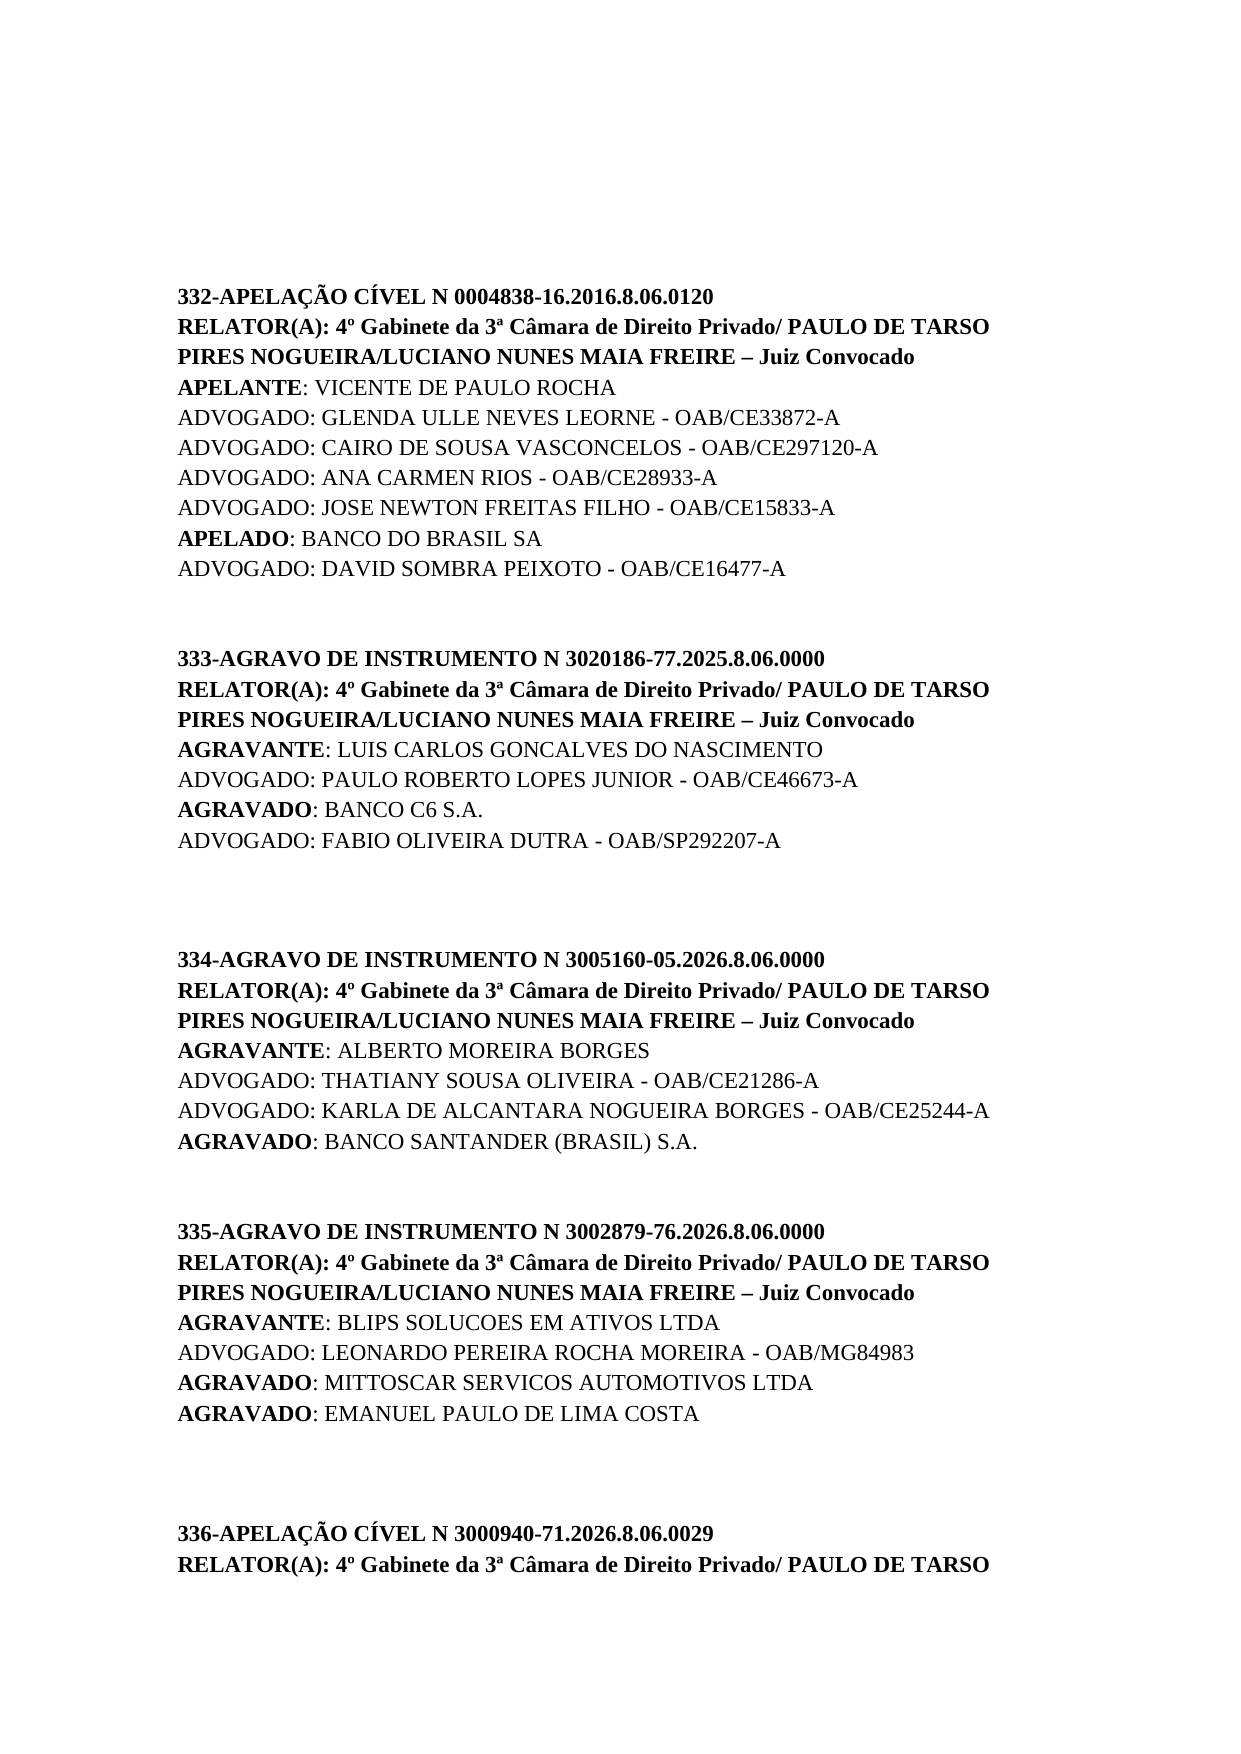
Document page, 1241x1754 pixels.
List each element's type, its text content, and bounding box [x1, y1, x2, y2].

text 334-AGRAVO DE INSTRUMENTO N 3005160-05.2026.8.06.0000 RELATOR(A): 4º Gabinete da 3ª Câmara de Direito Privado/ PAULO DE TARSO PIRES NOGUEIRA/LUCIANO NUNES MAIA FREIRE – Juiz Convocado AGRAVANTE: ALBERTO MOREIRA BORGES ADVOGADO: THATIANY SOUSA OLIVEIRA - OAB/CE21286-A ADVOGADO: KARLA DE ALCANTARA NOGUEIRA BORGES - OAB/CE25244-A AGRAVADO: BANCO SANTANDER (BRASIL) S.A. 335-AGRAVO DE INSTRUMENTO N 3002879-76.2026.8.06.0000 RELATOR(A): 4º Gabinete da 3ª Câmara de Direito Privado/ PAULO DE TARSO PIRES NOGUEIRA/LUCIANO NUNES MAIA FREIRE – Juiz Convocado AGRAVANTE: BLIPS SOLUCOES EM ATIVOS LTDA ADVOGADO: LEONARDO PEREIRA ROCHA MOREIRA - OAB/MG84983 AGRAVADO: MITTOSCAR SERVICOS AUTOMOTIVOS LTDA AGRAVADO: EMANUEL PAULO DE LIMA COSTA 336-APELAÇÃO CÍVEL N 3000940-71.2026.8.06.0029 RELATOR(A): 4º Gabinete da 3ª Câmara de Direito Privado/ PAULO DE TARSO [177, 947, 1063, 1577]
text 332-APELAÇÃO CÍVEL N 0004838-16.2016.8.06.0120 RELATOR(A): 4º Gabinete da 3ª Câmara de Direito Privado/ PAULO DE TARSO PIRES NOGUEIRA/LUCIANO NUNES MAIA FREIRE – Juiz Convocado APELANTE: VICENTE DE PAULO ROCHA ADVOGADO: GLENDA ULLE NEVES LEORNE - OAB/CE33872-A ADVOGADO: CAIRO DE SOUSA VASCONCELOS - OAB/CE297120-A ADVOGADO: ANA CARMEN RIOS - OAB/CE28933-A ADVOGADO: JOSE NEWTON FREITAS FILHO - OAB/CE15833-A APELADO: BANCO DO BRASIL SA ADVOGADO: DAVID SOMBRA PEIXOTO - OAB/CE16477-A 333-AGRAVO DE INSTRUMENTO N 3020186-77.2025.8.06.0000 RELATOR(A): 4º Gabinete da 3ª Câmara de Direito Privado/ PAULO DE TARSO PIRES NOGUEIRA/LUCIANO NUNES MAIA FREIRE – Juiz Convocado AGRAVANTE: LUIS CARLOS GONCALVES DO NASCIMENTO ADVOGADO: PAULO ROBERTO LOPES JUNIOR - OAB/CE46673-A AGRAVADO: BANCO C6 S.A. ADVOGADO: FABIO OLIVEIRA DUTRA - OAB/SP292207-A [177, 283, 1063, 883]
text [177, 148, 1063, 264]
